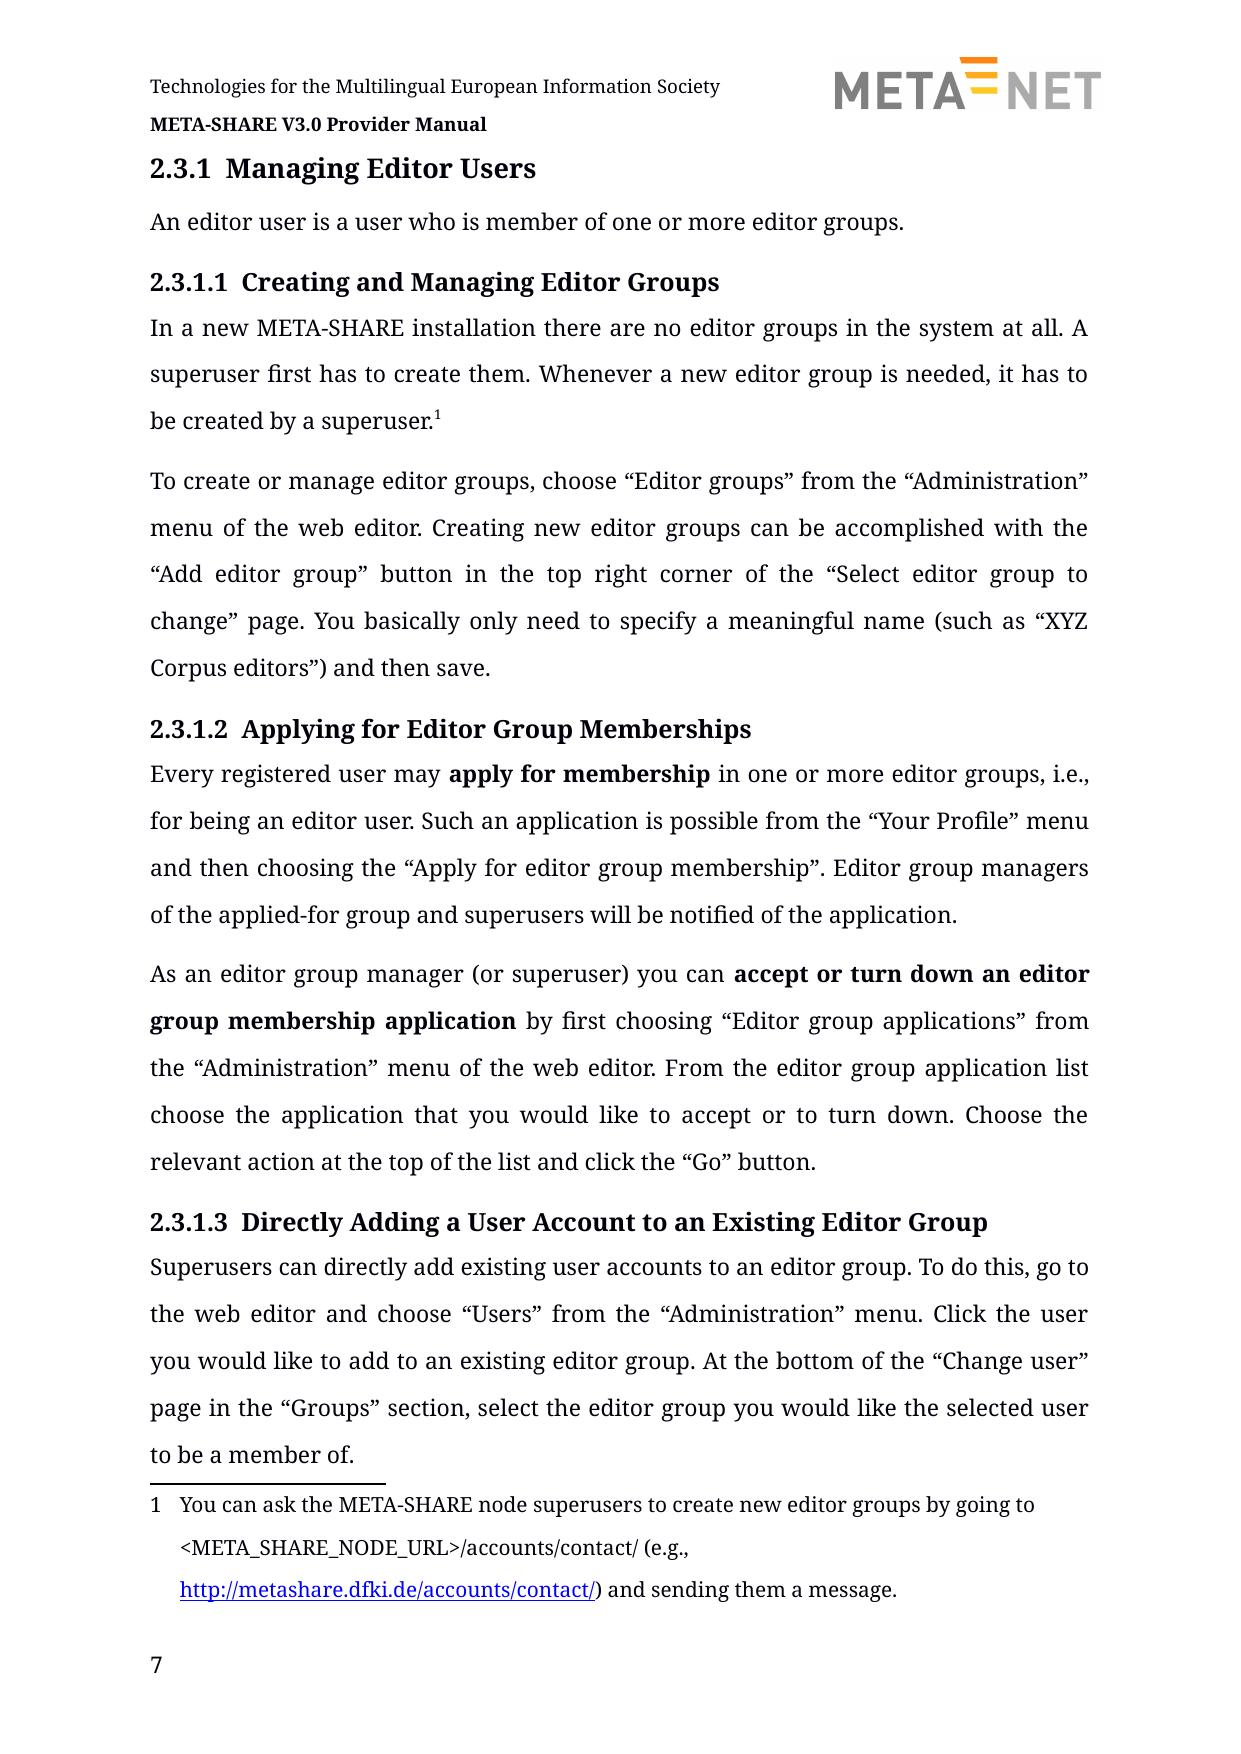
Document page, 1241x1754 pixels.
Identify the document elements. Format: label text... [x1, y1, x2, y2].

picture [830, 56, 1106, 111]
text In a new META-SHARE installation there are no editor groups in the system at all. A superuser first has to create them. Whenever a new editor group is needed, it has to be created by a superuser. [150, 312, 1090, 437]
text You can ask the META-SHARE node superusers to create new editor groups by going to <META_SHARE_NODE_URL>/accounts/contact/ (e.g., http://metashare.dfki.de/accounts/contact/) and sending them a message. [150, 1490, 1090, 1604]
text To create or manage editor groups, choose “Editor groups” from the “Administration” menu of the web editor. Creating new editor groups can be accomplished with the “Add editor group” button in the top right corner of the “Select editor group to change” page. You basically only need to specify a meaningful name (such as “XYZ Corpus editors”) and then save. [150, 465, 1090, 683]
text As an editor group manager (or superuser) you can accept or turn down an editor group membership application by first choosing “Editor group applications” from the “Administration” menu of the web editor. From the editor group application list choose the application that you would like to accept or to turn down. Choose the relevant action at the top of the list and click the “Go” button. [150, 958, 1090, 1177]
text Every registered user may apply for membership in one or more editor groups, i.e., for being an editor user. Such an application is possible from the “Your Profile” menu and then choosing the “Apply for editor group membership”. Editor group managers of the applied-for group and superusers will be notified of the application. [150, 758, 1090, 930]
text Superusers can directly add existing user accounts to an editor group. To do this, go to the web editor and choose “Users” from the “Administration” menu. Click the user you would like to add to an existing editor group. At the bottom of the “Change user” page in the “Groups” section, select the editor group you would like the selected user to be a member of. [150, 1251, 1090, 1470]
subtitle Applying for Editor Group Memberships [150, 712, 1090, 746]
subtitle Creating and Managing Editor Groups [150, 265, 1090, 299]
subtitle Managing Editor Users [150, 150, 1090, 187]
subtitle Directly Adding a User Account to an Existing Editor Group [150, 1205, 1090, 1239]
text An editor user is a user who is member of one or more editor groups. [150, 206, 1090, 237]
